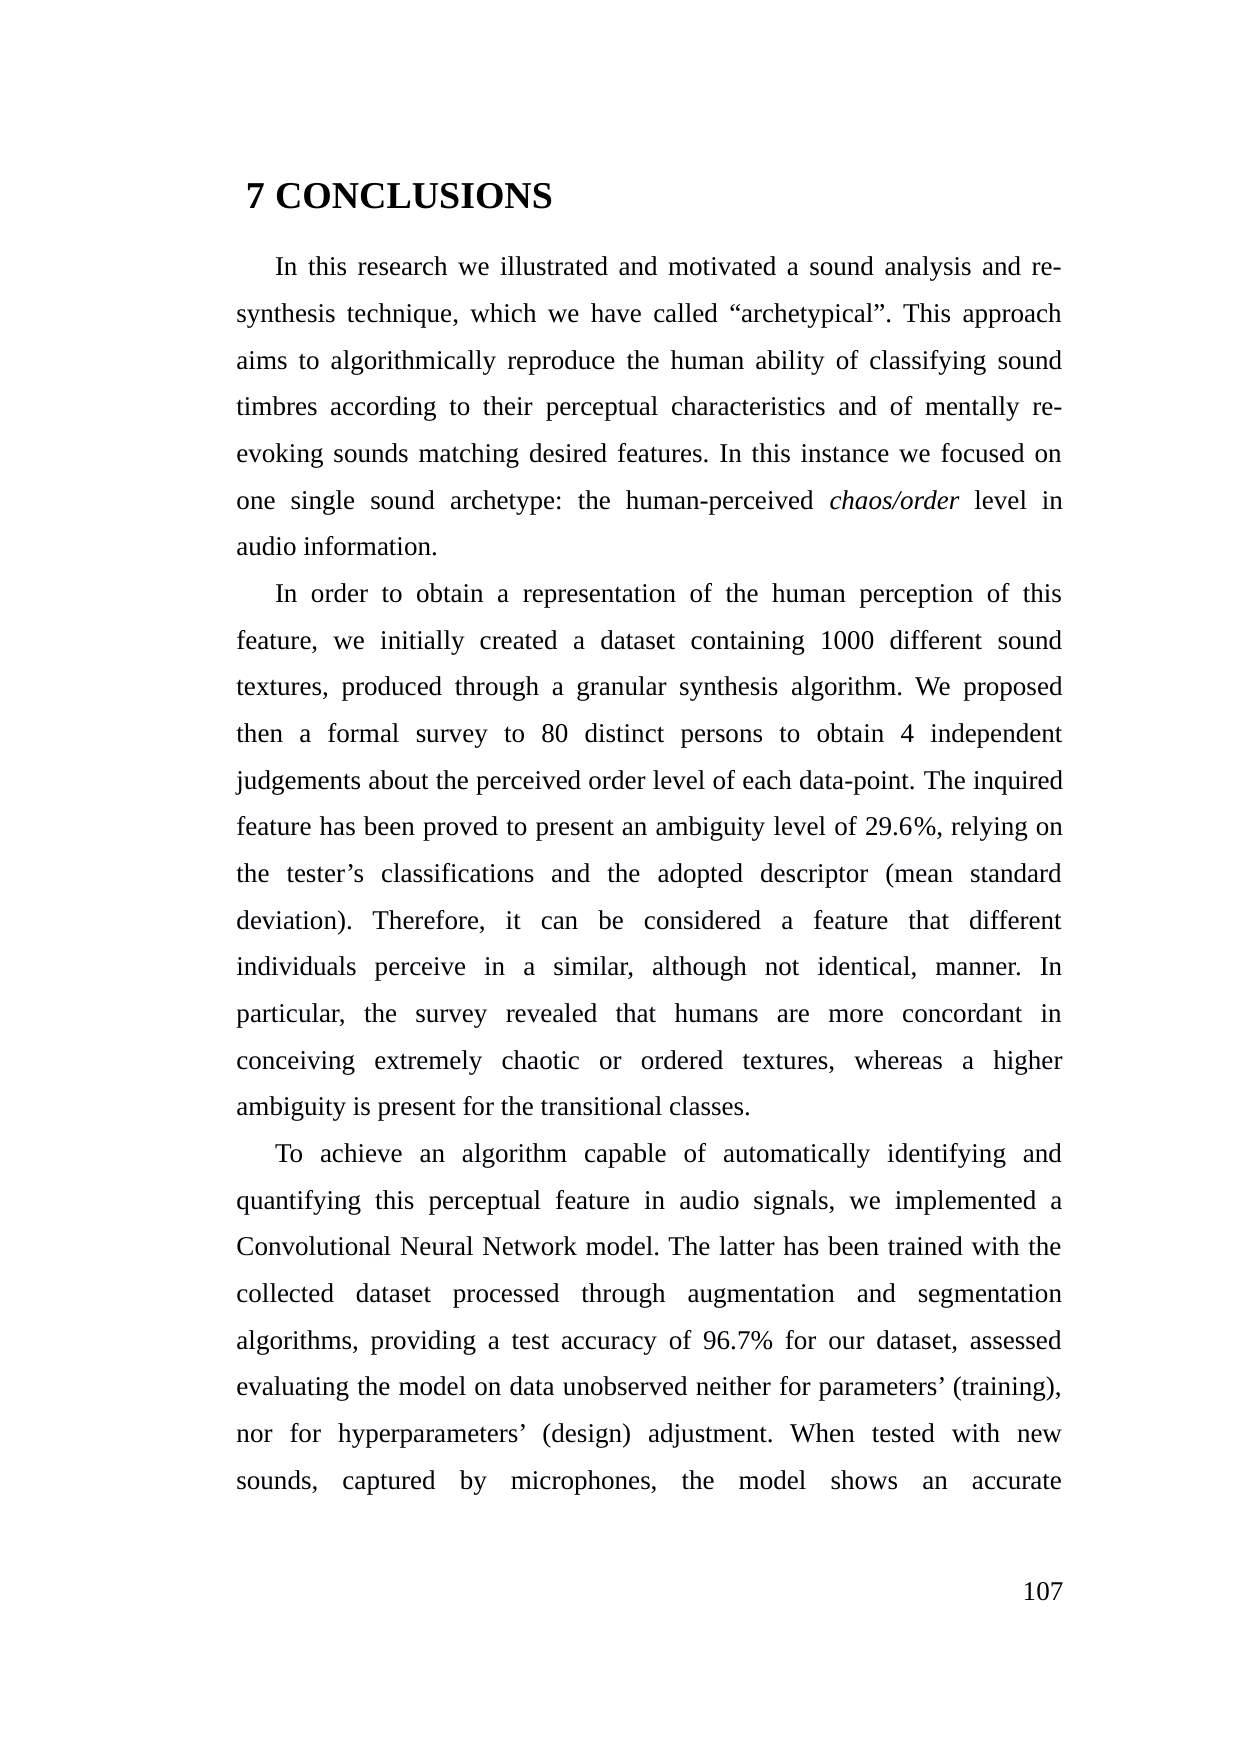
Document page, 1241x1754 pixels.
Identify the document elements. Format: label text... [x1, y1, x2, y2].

subtitle CONCLUSIONS [236, 173, 1063, 216]
text To achieve an algorithm capable of automatically identifying and quantifying this perceptual feature in audio signals, we implemented a Convolutional Neural Network model. The latter has been trained with the collected dataset processed through augmentation and segmentation algorithms, providing a test accuracy of 96.7% for our dataset, assessed evaluating the model on data unobserved neither for parameters’ (training), nor for hyperparameters’ (design) adjustment. When tested with new sounds, captured by microphones, the model shows an accurate [236, 1137, 1063, 1495]
text In order to obtain a representation of the human perception of this feature, we initially created a dataset containing 1000 different sound textures, produced through a granular synthesis algorithm. We proposed then a formal survey to 80 distinct persons to obtain 4 independent judgements about the perceived order level of each data-point. The inquired feature has been proved to present an ambiguity level of 29.6%, relying on the tester’s classifications and the adopted descriptor (mean standard deviation). Therefore, it can be considered a feature that different individuals perceive in a similar, although not identical, manner. In particular, the survey revealed that humans are more concordant in conceiving extremely chaotic or ordered textures, whereas a higher ambiguity is present for the transitional classes. [236, 577, 1063, 1122]
text In this research we illustrated and motivated a sound analysis and re-synthesis technique, which we have called “archetypical”. This approach aims to algorithmically reproduce the human ability of classifying sound timbres according to their perceptual characteristics and of mentally re-evoking sounds matching desired features. In this instance we focused on one single sound archetype: the human-perceived chaos/order level in audio information. [236, 251, 1063, 562]
